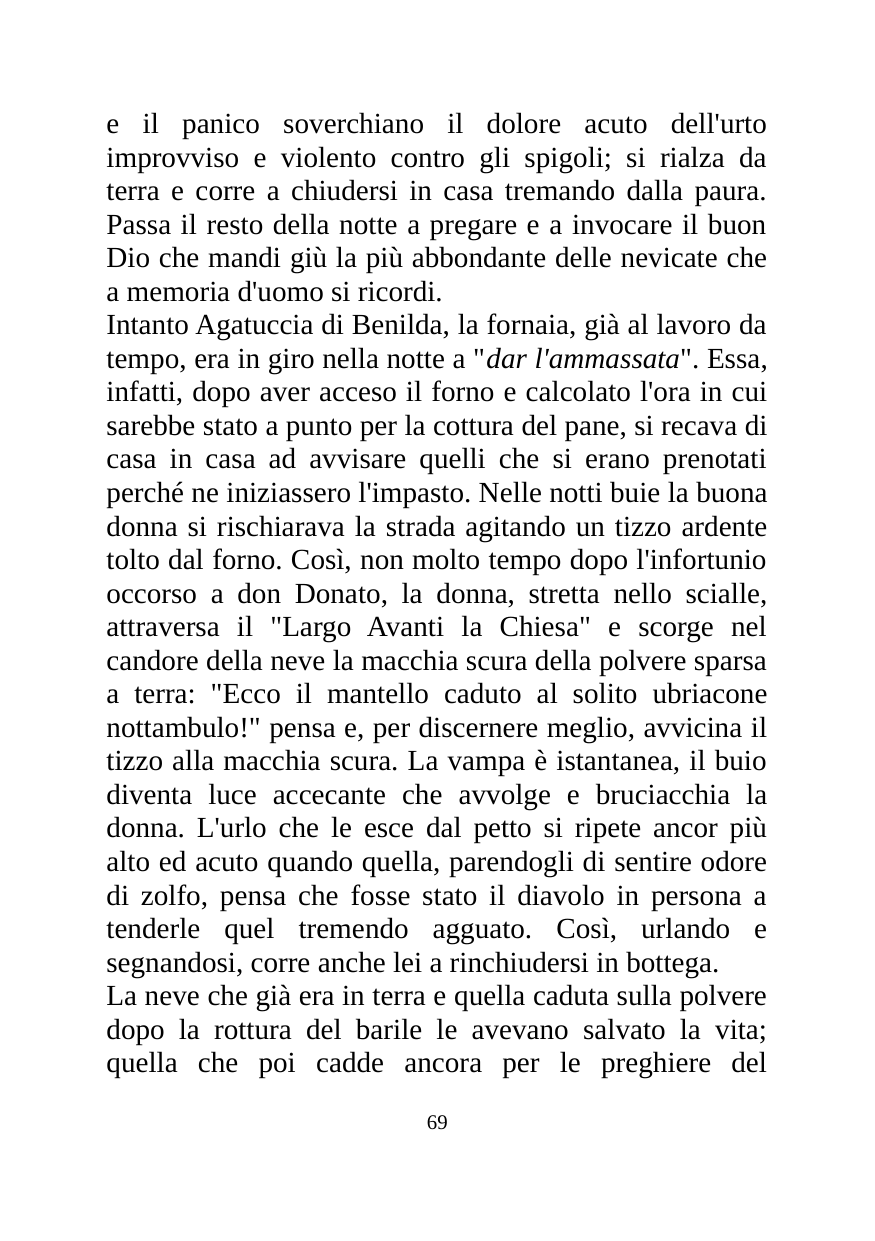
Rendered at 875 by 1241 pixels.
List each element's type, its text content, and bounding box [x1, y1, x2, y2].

text La neve che già era in terra e quella caduta sulla polvere dopo la rottura del barile le avevano salvato la vita; quella che poi cadde ancora per le preghiere del [106, 978, 768, 1079]
text e il panico soverchiano il dolore acuto dell'urto improvviso e violento contro gli spigoli; si rialza da terra e corre a chiudersi in casa tremando dalla paura. Passa il resto della notte a pregare e a invocare il buon Dio che mandi giù la più abbondante delle nevicate che a memoria d'uomo si ricordi. [106, 106, 768, 307]
text Intanto Agatuccia di Benilda, la fornaia, già al lavoro da tempo, era in giro nella notte a "dar l'ammassata". Essa, infatti, dopo aver acceso il forno e calcolato l'ora in cui sarebbe stato a punto per la cottura del pane, si recava di casa in casa ad avvisare quelli che si erano prenotati perché ne iniziassero l'impasto. Nelle notti buie la buona donna si rischiarava la strada agitando un tizzo ardente tolto dal forno. Così, non molto tempo dopo l'infortunio occorso a don Donato, la donna, stretta nello scialle, attraversa il "Largo Avanti la Chiesa" e scorge nel candore della neve la macchia scura della polvere sparsa a terra: "Ecco il mantello caduto al solito ubriacone nottambulo!" pensa e, per discernere meglio, avvicina il tizzo alla macchia scura. La vampa è istantanea, il buio diventa luce accecante che avvolge e bruciacchia la donna. L'urlo che le esce dal petto si ripete ancor più alto ed acuto quando quella, parendogli di sentire odore di zolfo, pensa che fosse stato il diavolo in persona a tenderle quel tremendo agguato. Così, urlando e segnandosi, corre anche lei a rinchiudersi in bottega. [106, 307, 768, 978]
